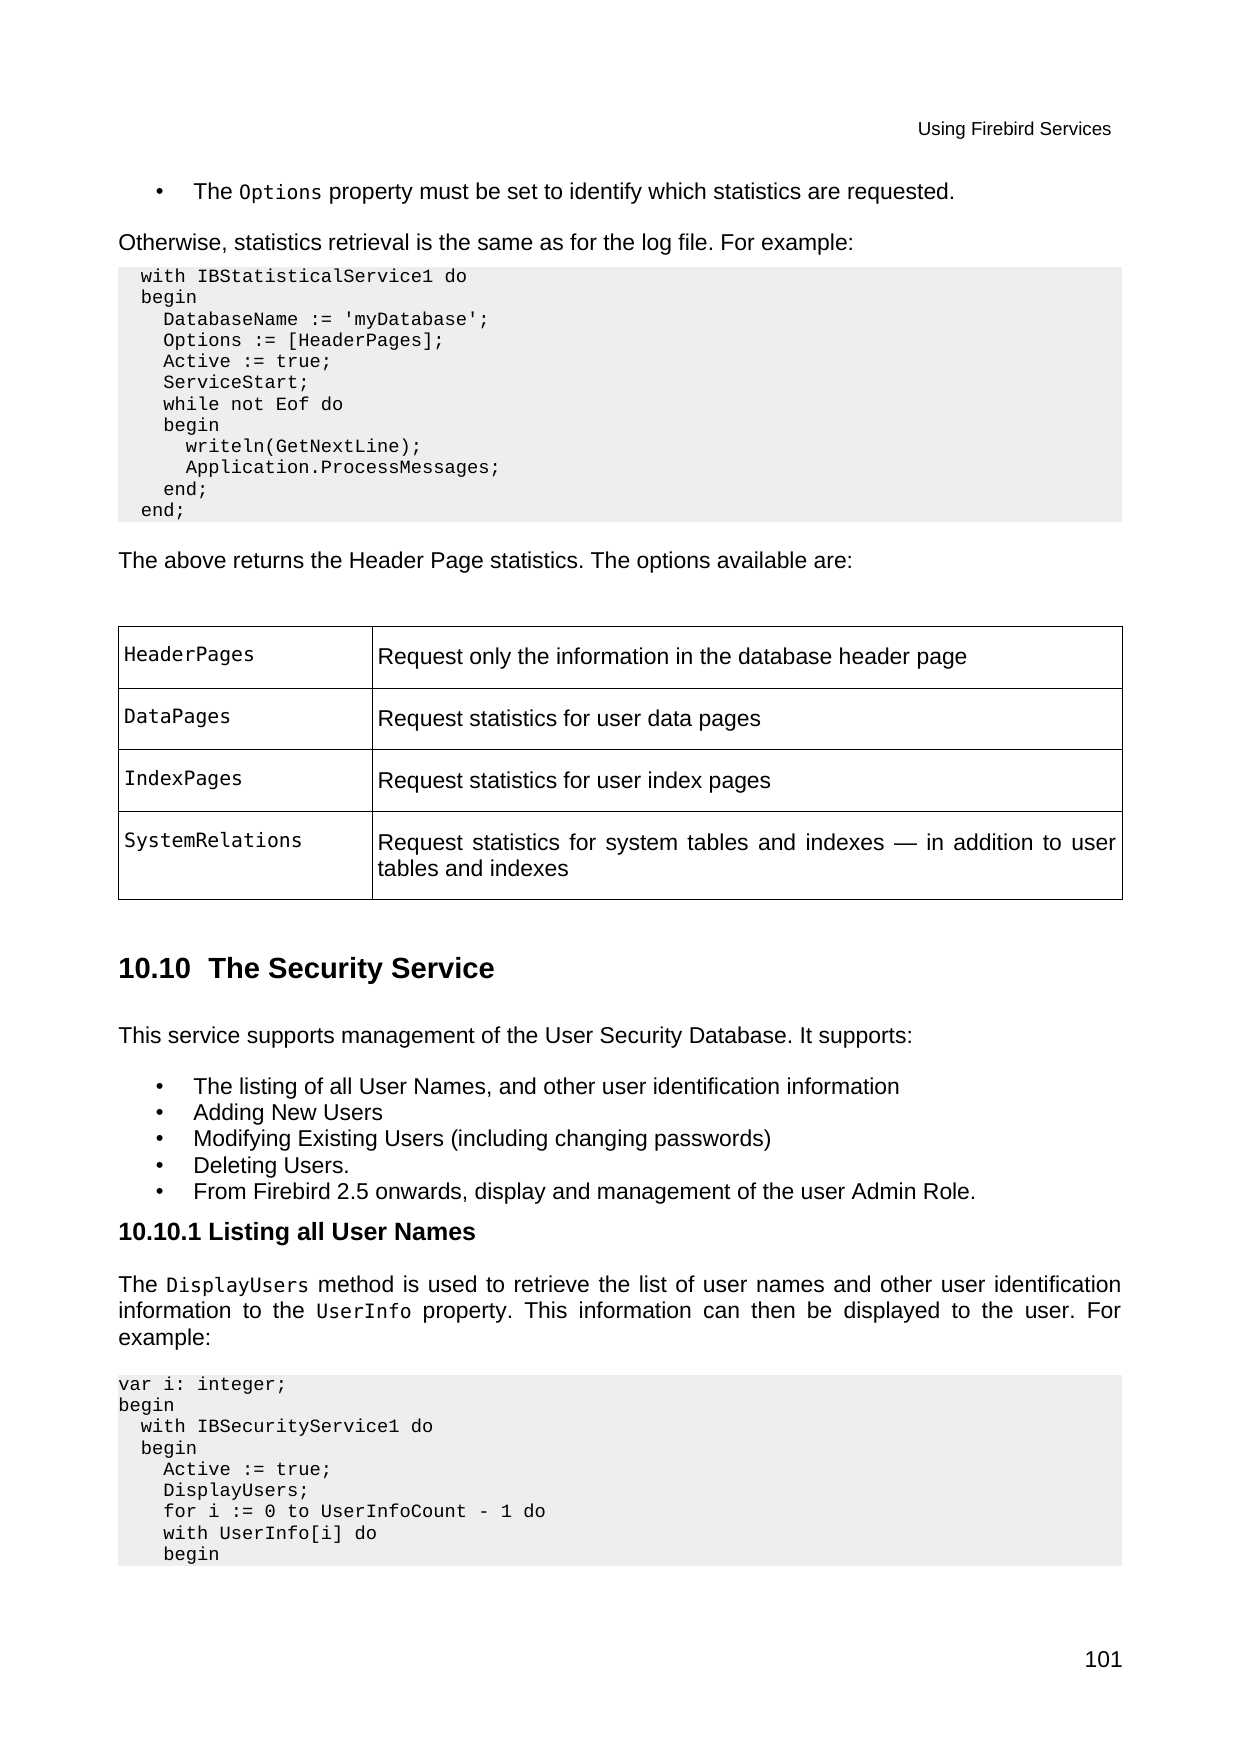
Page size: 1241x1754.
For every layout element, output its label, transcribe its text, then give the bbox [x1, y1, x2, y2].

list From Firebird 2.5 onwards, display and management of the user Admin Role. [156, 1178, 1122, 1204]
table_cell SystemRelations [119, 812, 372, 899]
text ServiceStart; [118, 373, 1122, 394]
text begin [118, 1396, 1122, 1417]
text The DisplayUsers method is used to retrieve the list of user names and other user identification information to the UserInfo property. This information can then be displayed to the user. For example: [118, 1271, 1122, 1350]
list Adding New Users [156, 1099, 1122, 1125]
text Application.ProcessMessages; [118, 458, 1122, 479]
text with IBSecurityService1 do [118, 1417, 1122, 1438]
text Otherwise, statistics retrieval is the same as for the log file. For example: [118, 228, 1122, 255]
list The Options property must be set to identify which statistics are requested. [156, 178, 1122, 204]
text var i: integer; [118, 1375, 1122, 1396]
text end; [118, 479, 1122, 501]
table_header Request only the information in the database header page [373, 627, 1122, 687]
text begin [118, 288, 1122, 309]
table_cell Request statistics for system tables and indexes — in addition to user tables and indexes [373, 812, 1122, 899]
text with IBStatisticalService1 do [118, 267, 1122, 288]
list Deleting Users. [156, 1152, 1122, 1178]
text Active := true; [118, 352, 1122, 373]
text while not Eof do [118, 394, 1122, 416]
text begin [118, 1545, 1122, 1566]
text begin [118, 1438, 1122, 1460]
text This service supports management of the User Security Database. It supports: [118, 1022, 1122, 1049]
table_cell Request statistics for user index pages [373, 750, 1122, 811]
text for i := 0 to UserInfoCount - 1 do [118, 1502, 1122, 1523]
table_cell Request statistics for user data pages [373, 689, 1122, 749]
table_cell IndexPages [119, 750, 372, 811]
table_header HeaderPages [119, 627, 372, 687]
text with UserInfo[i] do [118, 1523, 1122, 1545]
text DisplayUsers; [118, 1481, 1122, 1502]
text The above returns the Header Page statistics. The options available are: [118, 547, 1122, 600]
text DatabaseName := 'myDatabase'; [118, 309, 1122, 331]
text begin [118, 416, 1122, 437]
text writeln(GetNextLine); [118, 437, 1122, 458]
subtitle The Security Service [118, 951, 1122, 985]
list Modifying Existing Users (including changing passwords) [156, 1125, 1122, 1152]
text end; [118, 501, 1122, 522]
subtitle Listing all User Names [118, 1216, 1122, 1245]
table_cell DataPages [119, 689, 372, 749]
text Active := true; [118, 1460, 1122, 1481]
list The listing of all User Names, and other user identification information [156, 1073, 1122, 1099]
text Options := [HeaderPages]; [118, 331, 1122, 352]
